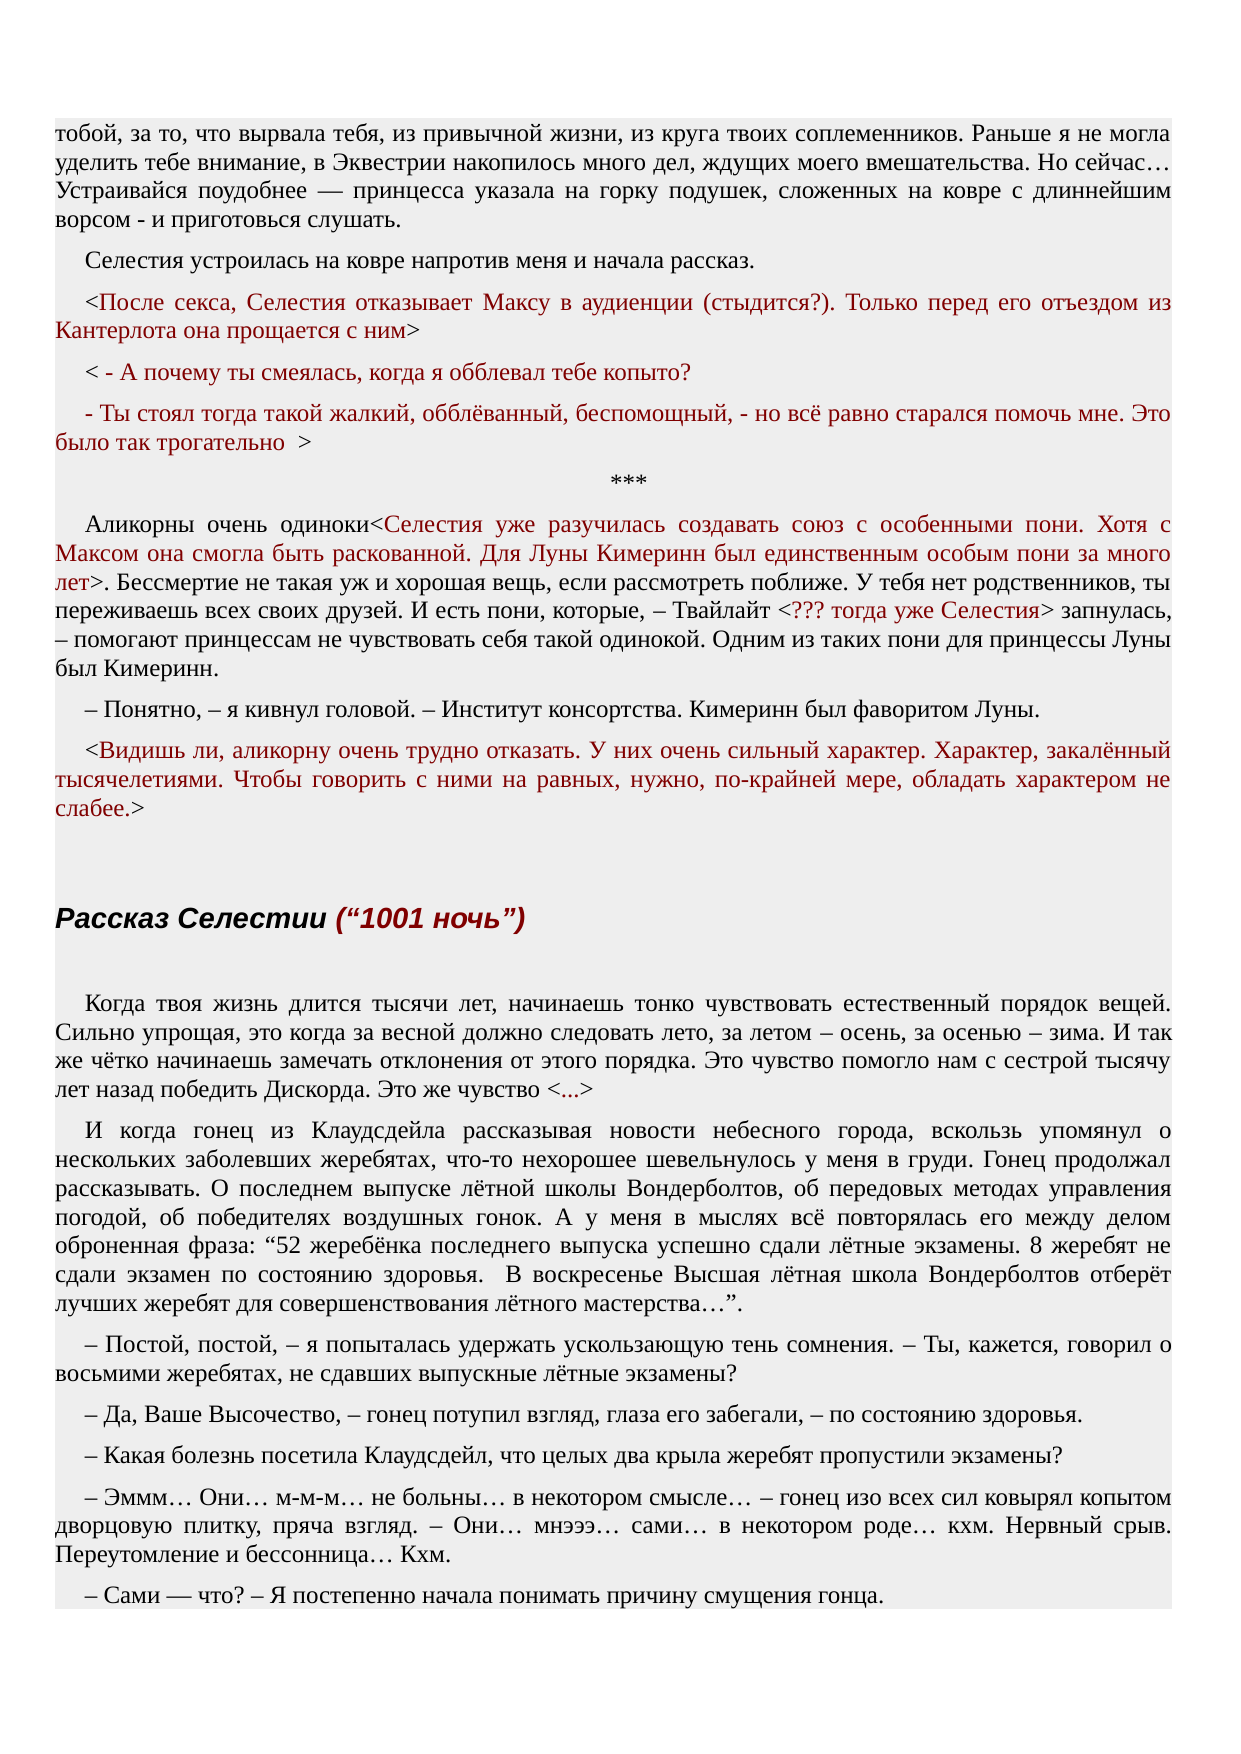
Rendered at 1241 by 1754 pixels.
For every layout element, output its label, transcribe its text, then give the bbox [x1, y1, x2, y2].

text Аликорны очень одиноки<Селестия уже разучилась создавать союз с особенными пони. Хотя с Максом она смогла быть раскованной. Для Луны Кимеринн был единственным особым пони за много лет>. Бессмертие не такая уж и хорошая вещь, если рассмотреть поближе. У тебя нет родственников, ты переживаешь всех своих друзей. И есть пони, которые, – Твайлайт <??? тогда уже Селестия> запнулась, – помогают принцессам не чувствовать себя такой одинокой. Одним из таких пони для принцессы Луны был Кимеринн. [55, 509, 1172, 682]
text – Постой, постой, – я попыталась удержать ускользающую тень сомнения. – Ты, кажется, говорил о восьмими жеребятах, не сдавших выпускные лётные экзамены? [55, 1329, 1172, 1387]
text *** [55, 468, 1172, 497]
text – Какая болезнь посетила Клаудсдейл, что целых два крыла жеребят пропустили экзамены? [55, 1440, 1172, 1469]
text < - А почему ты смеялась, когда я обблевал тебе копыто? [55, 357, 1172, 386]
text – Понятно, – я кивнул головой. – Институт консортства. Кимеринн был фаворитом Луны. [55, 694, 1172, 723]
text <Видишь ли, аликорну очень трудно отказать. У них очень сильный характер. Характер, закалённый тысячелетиями. Чтобы говорить с ними на равных, нужно, по-крайней мере, обладать характером не слабее.> [55, 736, 1172, 822]
text – Эммм… Они… м-м-м… не больны… в некотором смысле… – гонец изо всех сил ковырял копытом дворцовую плитку, пряча взгляд. – Они… мнэээ… сами… в некотором роде… кхм. Нервный срыв. Переутомление и бессонница… Кхм. [55, 1482, 1172, 1568]
text Селестия устроилась на ковре напротив меня и начала рассказ. [55, 246, 1172, 274]
text – Сами — что? – Я постепенно начала понимать причину смущения гонца. [55, 1580, 1172, 1609]
text - Ты стоял тогда такой жалкий, обблёванный, беспомощный, - но всё равно старался помочь мне. Это было так трогательно > [55, 398, 1172, 456]
text тобой, за то, что вырвала тебя, из привычной жизни, из круга твоих соплеменников. Раньше я не могла уделить тебе внимание, в Эквестрии накопилось много дел, ждущих моего вмешательства. Но сейчас… Устраивайся поудобнее — принцесса указала на горку подушек, сложенных на ковре с длиннейшим ворсом - и приготовься слушать. [55, 118, 1172, 233]
text И когда гонец из Клаудсдейла рассказывая новости небесного города, вскользь упомянул о нескольких заболевших жеребятах, что-то нехорошее шевельнулось у меня в груди. Гонец продолжал рассказывать. О последнем выпуске лётной школы Вондерболтов, об передовых методах управления погодой, об победителях воздушных гонок. А у меня в мыслях всё повторялась его между делом оброненная фраза: “52 жеребёнка последнего выпуска успешно сдали лётные экзамены. 8 жеребят не сдали экзамен по состоянию здоровья. В воскресенье Высшая лётная школа Вондерболтов отберёт лучших жеребят для совершенствования лётного мастерства…”. [55, 1115, 1172, 1317]
text – Да, Ваше Высочество, – гонец потупил взгляд, глаза его забегали, – по состоянию здоровья. [55, 1399, 1172, 1428]
text <После секса, Селестия отказывает Максу в аудиенции (стыдится?). Только перед его отъездом из Кантерлота она прощается с ним> [55, 287, 1172, 344]
text Когда твоя жизнь длится тысячи лет, начинаешь тонко чувствовать естественный порядок вещей. Сильно упрощая, это когда за весной должно следовать лето, за летом – осень, за осенью – зима. И так же чётко начинаешь замечать отклонения от этого порядка. Это чувство помогло нам с сестрой тысячу лет назад победить Дискорда. Это же чувство <...> [55, 988, 1172, 1103]
subtitle Рассказ Селестии (“1001 ночь”) [55, 901, 1172, 934]
